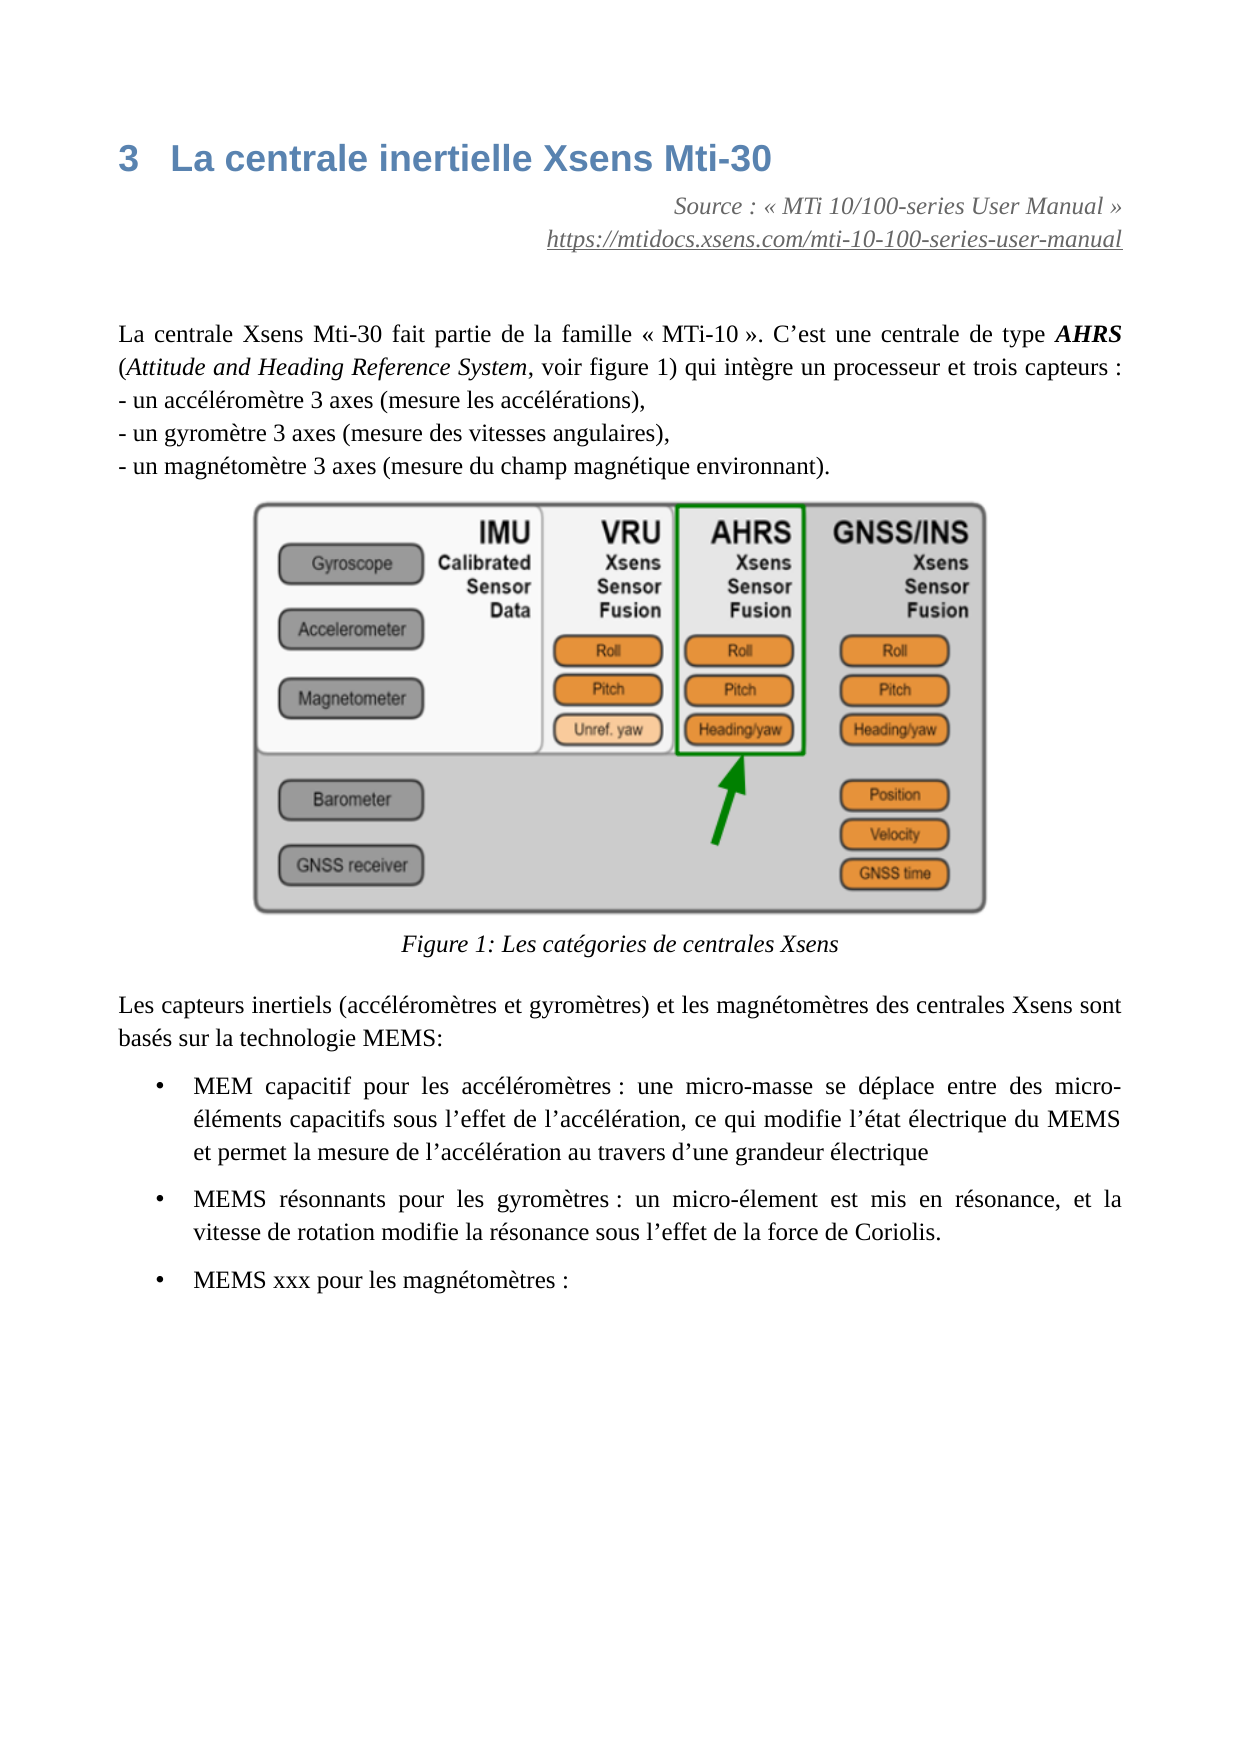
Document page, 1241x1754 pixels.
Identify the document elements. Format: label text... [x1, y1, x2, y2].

text Figure 1: Les catégories de centrales Xsens [252, 917, 989, 957]
text La centrale Xsens Mti-30 fait partie de la famille « MTi-10 ». C’est une centrale de type AHRS (Attitude and Heading Reference System, voir figure 1) qui intègre un processeur et trois capteurs : - un accéléromètre 3 axes (mesure les accélérations), - un gyromètre 3 axes (mesure des vitesses angulaires), - un magnétomètre 3 axes (mesure du champ magnétique environnant). [118, 319, 1122, 480]
text Les capteurs inertiels (accéléromètres et gyromètres) et les magnétomètres des centrales Xsens sont basés sur la technologie MEMS: [118, 990, 1122, 1052]
list MEMS résonnants pour les gyromètres : un micro-élement est mis en résonance, et la vitesse de rotation modifie la résonance sous l’effet de la force de Coriolis. [156, 1184, 1122, 1246]
subtitle La centrale inertielle Xsens Mti-30 [118, 136, 1122, 179]
picture [251, 498, 989, 917]
list MEMS xxx pour les magnétomètres : [156, 1265, 1122, 1294]
list MEM capacitif pour les accéléromètres : une micro-masse se déplace entre des micro-éléments capacitifs sous l’effet de l’accélération, ce qui modifie l’état électrique du MEMS et permet la mesure de l’accélération au travers d’une grandeur électrique [156, 1071, 1122, 1166]
text Source : « MTi 10/100-series User Manual » https://mtidocs.xsens.com/mti-10-100-series-user-manual [118, 191, 1122, 252]
